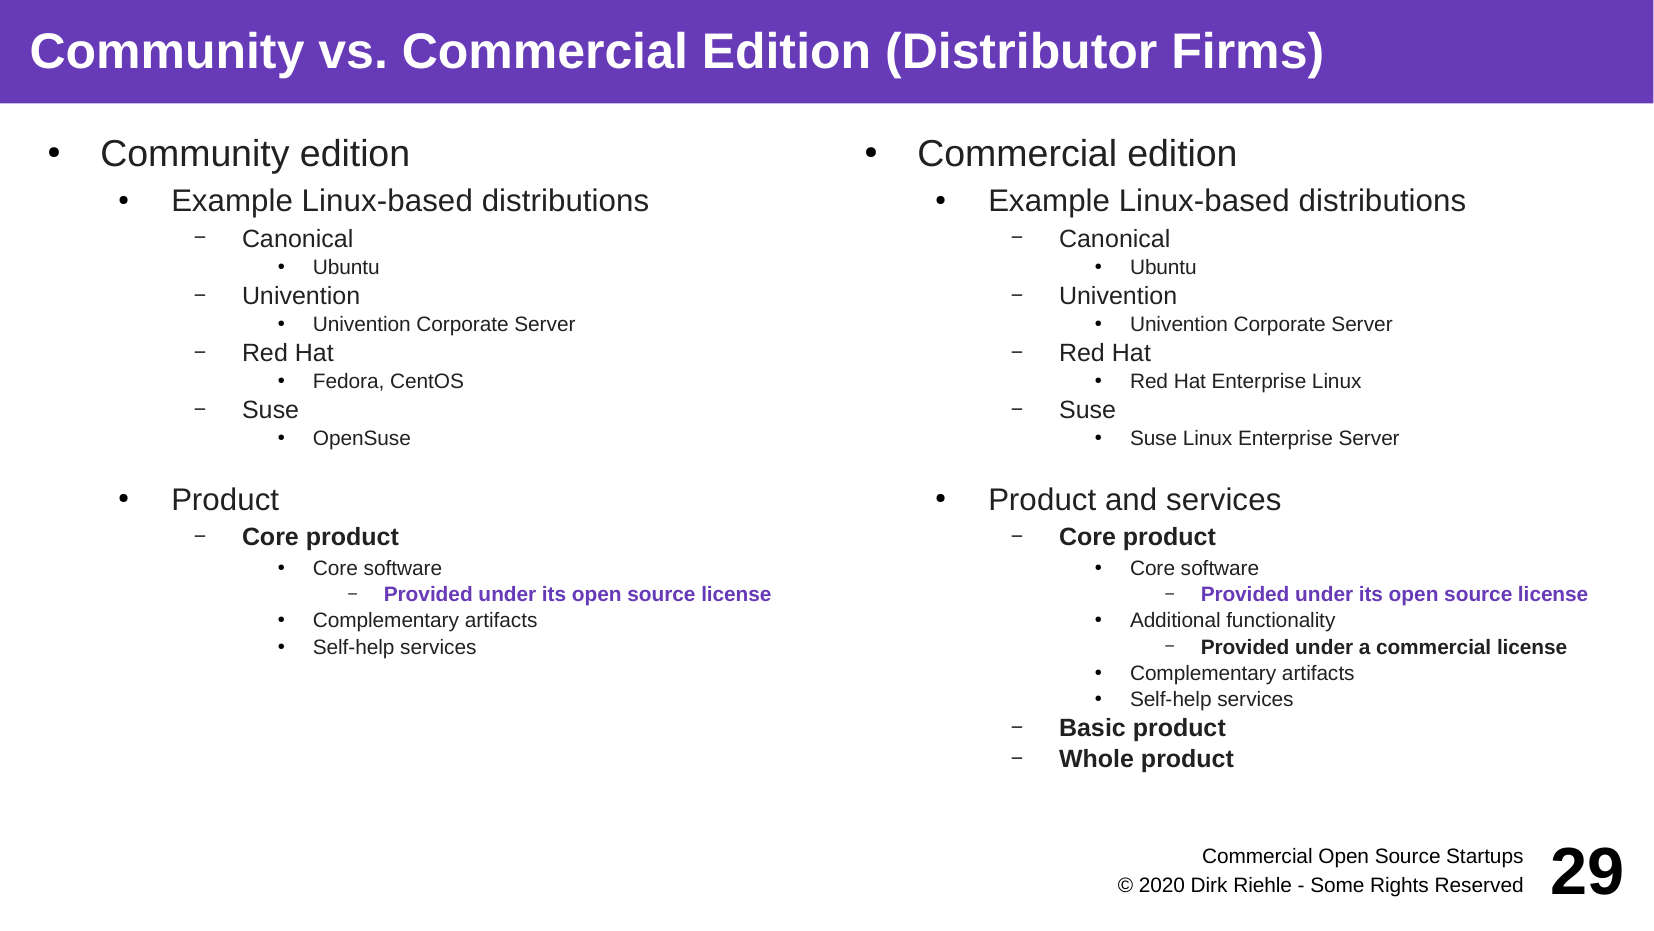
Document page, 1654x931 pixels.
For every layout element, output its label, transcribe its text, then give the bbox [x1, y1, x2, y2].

list Commercial edition Example Linux-based distributions Canonical Ubuntu Univention Univention Corporate Server Red Hat Red Hat Enterprise Linux Suse Suse Linux Enterprise Server Product and services Core product Core software Provided under its open source license Additional functionality Provided under a commercial license Complementary artifacts Self-help services Basic product Whole product [846, 132, 1625, 813]
title Community vs. Commercial Edition (Distributor Firms) [0, 0, 1654, 104]
list Community edition Example Linux-based distributions Canonical Ubuntu Univention Univention Corporate Server Red Hat Fedora, CentOS Suse OpenSuse Product Core product Core software Provided under its open source license Complementary artifacts Self-help services [29, 132, 808, 813]
